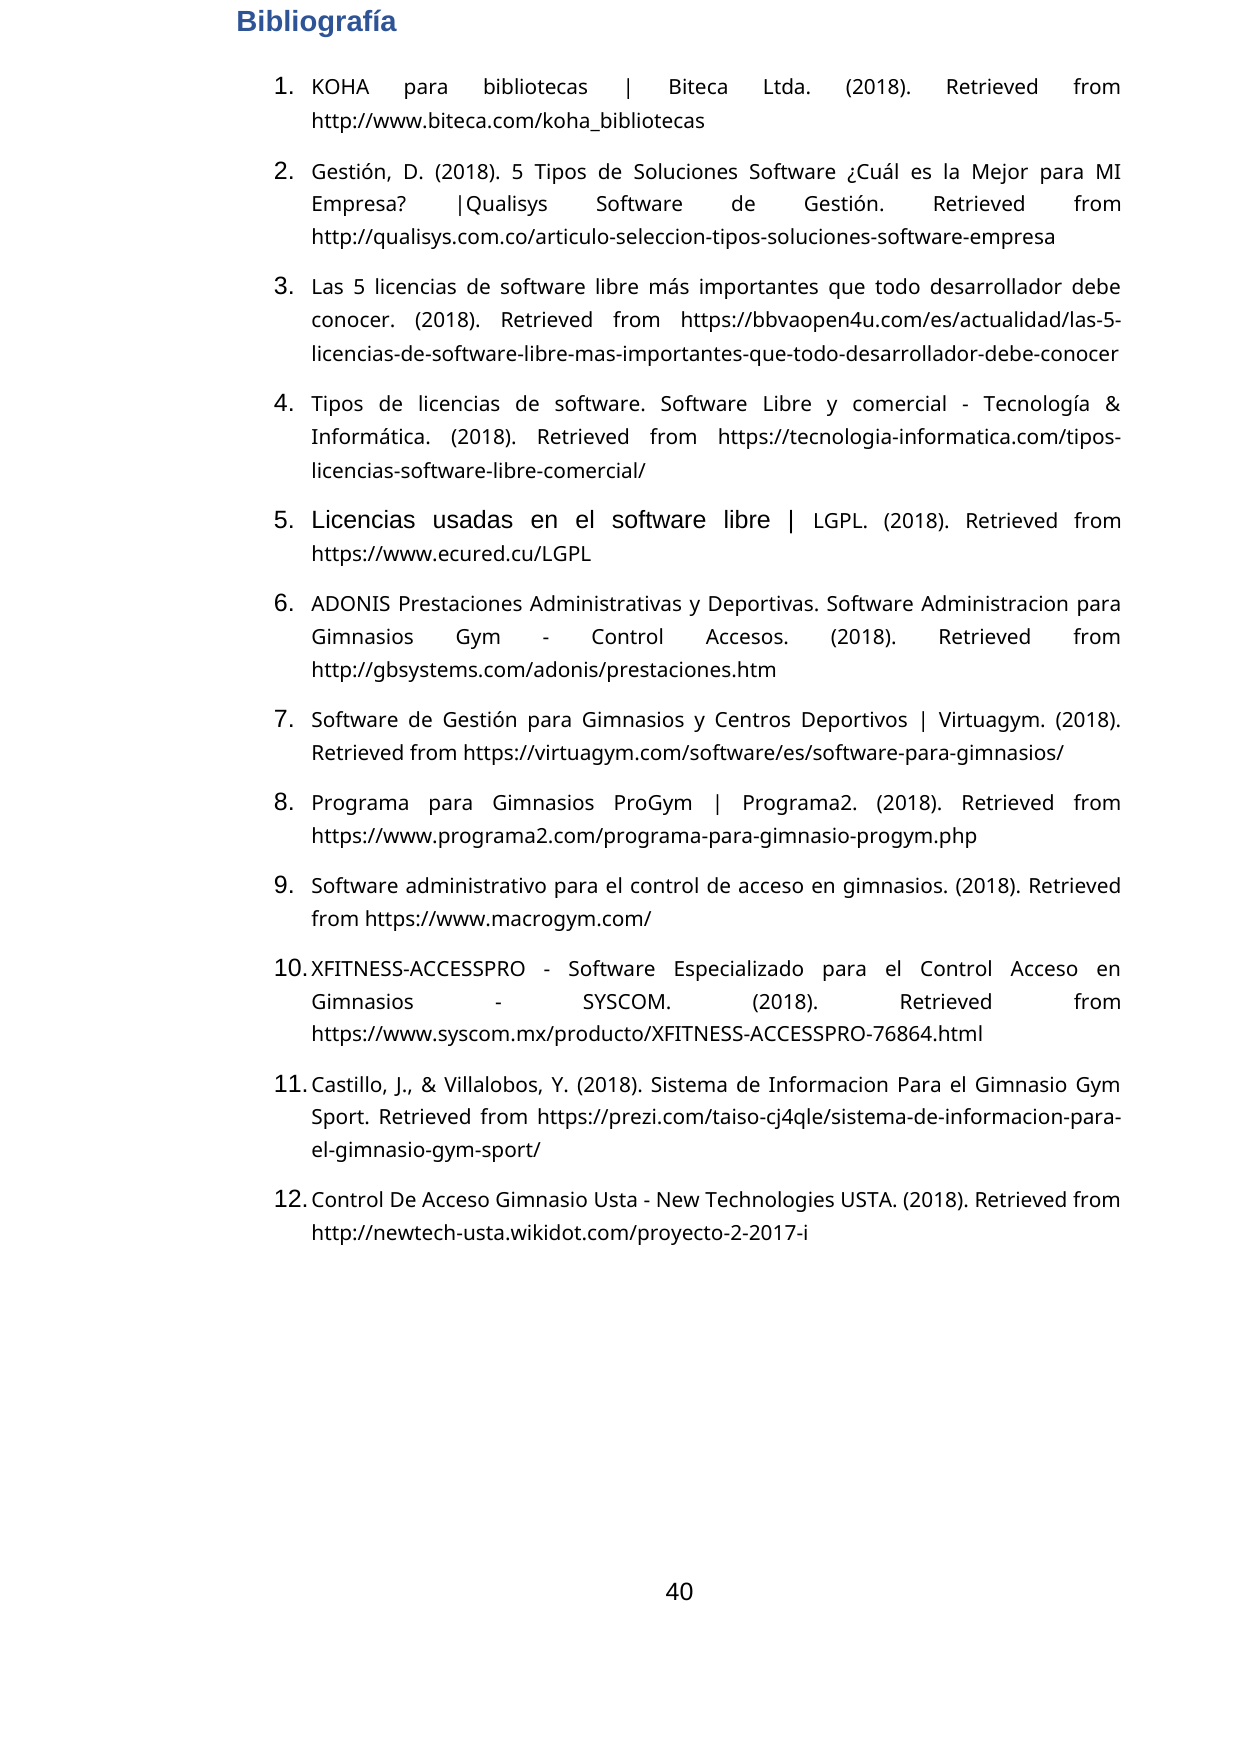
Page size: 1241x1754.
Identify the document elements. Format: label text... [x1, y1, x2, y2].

list Programa para Gimnasios ProGym | Programa2. (2018). Retrieved from https://www.programa2.com/programa-para-gimnasio-progym.php [274, 787, 1122, 849]
list Control De Acceso Gimnasio Usta - New Technologies USTA. (2018). Retrieved from http://newtech-usta.wikidot.com/proyecto-2-2017-i [274, 1184, 1122, 1247]
subtitle Bibliografía [236, 4, 1122, 38]
list Software de Gestión para Gimnasios y Centros Deportivos | Virtuagym. (2018). Retrieved from https://virtuagym.com/software/es/software-para-gimnasios/ [274, 704, 1122, 766]
list Software administrativo para el control de acceso en gimnasios. (2018). Retrieved from https://www.macrogym.com/ [274, 870, 1122, 932]
list Tipos de licencias de software. Software Libre y comercial - Tecnología & Informática. (2018). Retrieved from https://tecnologia-informatica.com/tipos-licencias-software-libre-comercial/ [274, 388, 1122, 484]
list Gestión, D. (2018). 5 Tipos de Soluciones Software ¿Cuál es la Mejor para MI Empresa? |Qualisys Software de Gestión. Retrieved from http://qualisys.com.co/articulo-seleccion-tipos-soluciones-software-empresa [274, 156, 1122, 251]
list KOHA para bibliotecas | Biteca Ltda. (2018). Retrieved from http://www.biteca.com/koha_bibliotecas [274, 71, 1122, 135]
list Las 5 licencias de software libre más importantes que todo desarrollador debe conocer. (2018). Retrieved from https://bbvaopen4u.com/es/actualidad/las-5-licencias-de-software-libre-mas-importantes-que-todo-desarrollador-debe-conocer [274, 271, 1122, 367]
list Castillo, J., & Villalobos, Y. (2018). Sistema de Informacion Para el Gimnasio Gym Sport. Retrieved from https://prezi.com/taiso-cj4qle/sistema-de-informacion-para-el-gimnasio-gym-sport/ [274, 1069, 1122, 1163]
list Licencias usadas en el software libre | LGPL. (2018). Retrieved from https://www.ecured.cu/LGPL [274, 505, 1122, 568]
list ADONIS Prestaciones Administrativas y Deportivas. Software Administracion para Gimnasios Gym - Control Accesos. (2018). Retrieved from http://gbsystems.com/adonis/prestaciones.htm [274, 588, 1122, 683]
list XFITNESS-ACCESSPRO - Software Especializado para el Control Acceso en Gimnasios - SYSCOM. (2018). Retrieved from https://www.syscom.mx/producto/XFITNESS-ACCESSPRO-76864.html [274, 953, 1122, 1048]
